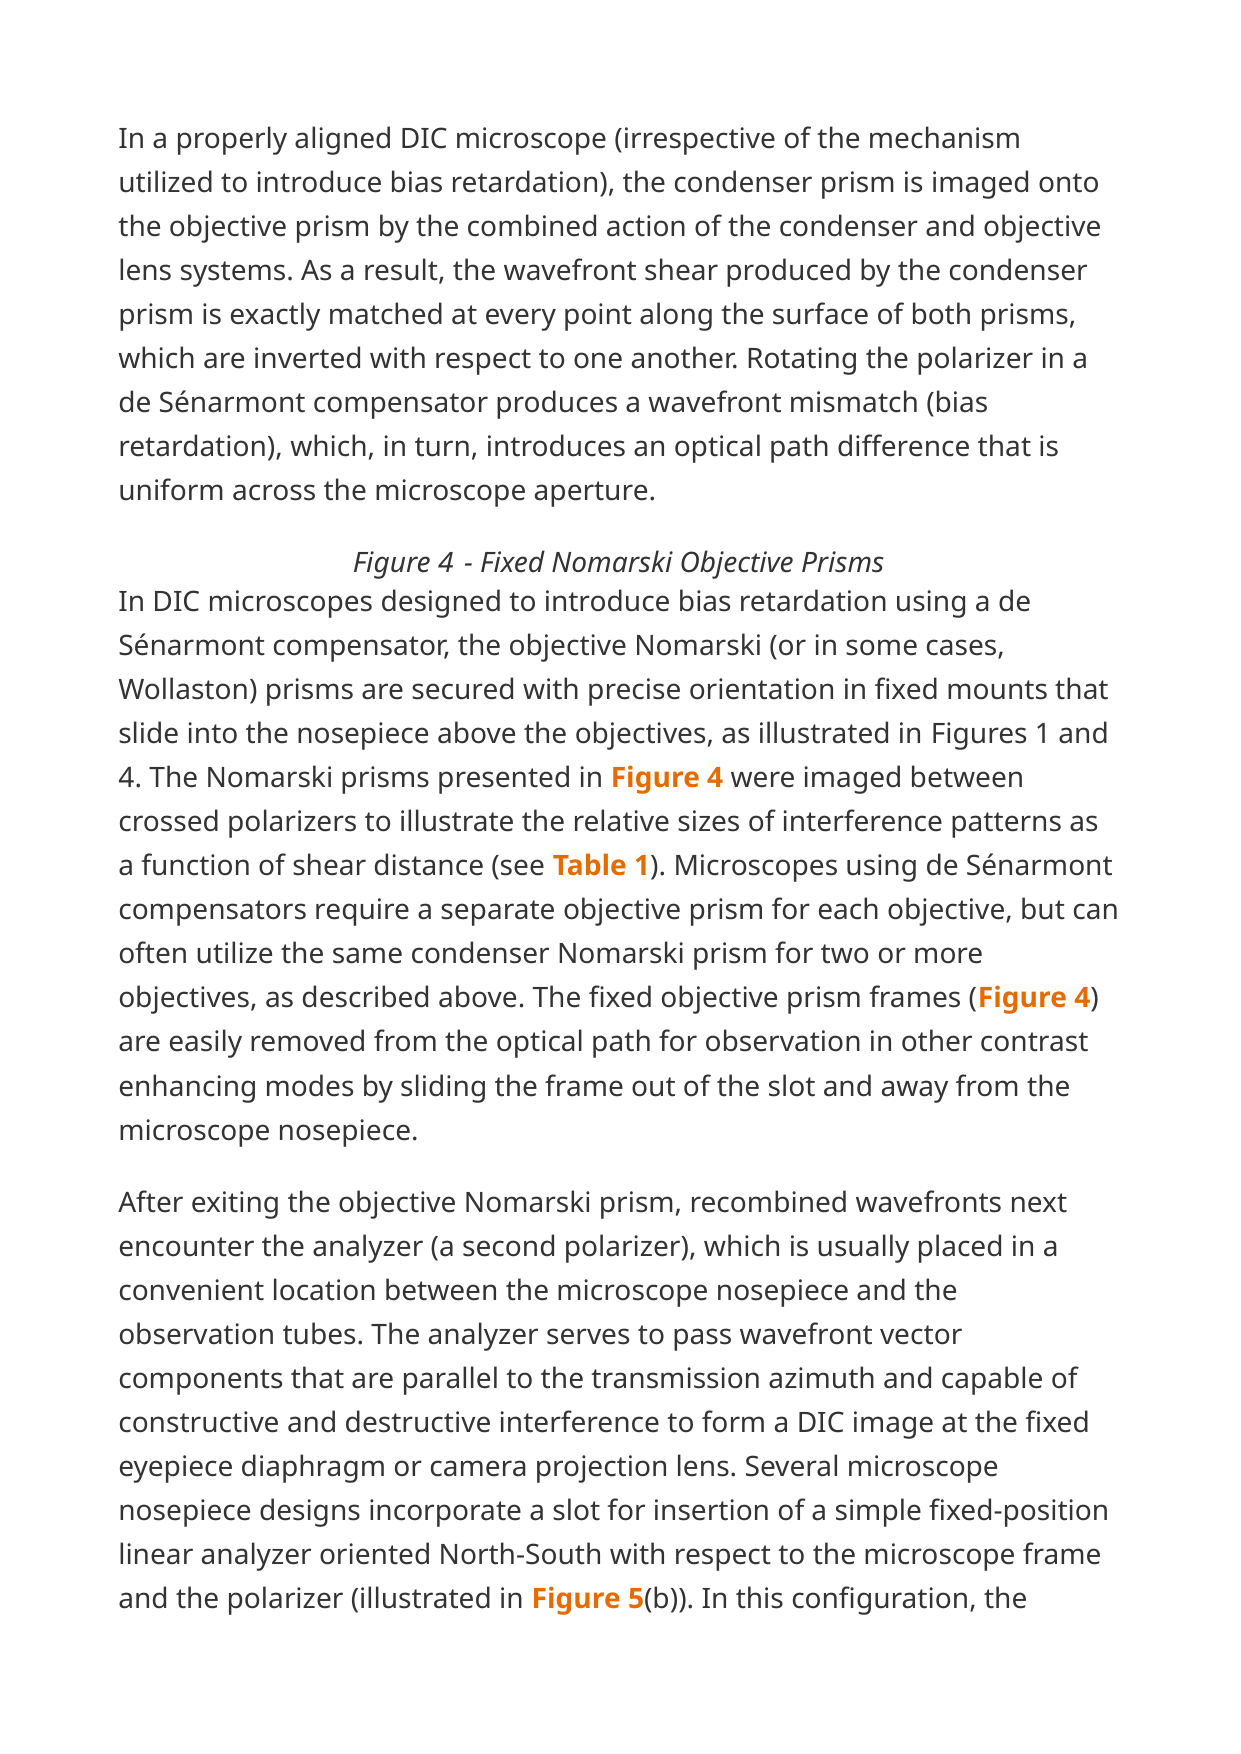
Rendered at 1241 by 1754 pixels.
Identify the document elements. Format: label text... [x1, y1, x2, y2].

text After exiting the objective Nomarski prism, recombined wavefronts next encounter the analyzer (a second polarizer), which is usually placed in a convenient location between the microscope nosepiece and the observation tubes. The analyzer serves to pass wavefront vector components that are parallel to the transmission azimuth and capable of constructive and destructive interference to form a DIC image at the fixed eyepiece diaphragm or camera projection lens. Several microscope nosepiece designs incorporate a slot for insertion of a simple fixed-position linear analyzer oriented North-South with respect to the microscope frame and the polarizer (illustrated in Figure 5(b)). In this configuration, the [118, 1182, 1122, 1617]
subtitle Figure 4 - Fixed Nomarski Objective Prisms [118, 543, 1122, 581]
text In a properly aligned DIC microscope (irrespective of the mechanism utilized to introduce bias retardation), the condenser prism is imaged onto the objective prism by the combined action of the condenser and objective lens systems. As a result, the wavefront shear produced by the condenser prism is exactly matched at every point along the surface of both prisms, which are inverted with respect to one another. Rotating the polarizer in a de Sénarmont compensator produces a wavefront mismatch (bias retardation), which, in turn, introduces an optical path difference that is uniform across the microscope aperture. [118, 118, 1122, 509]
text In DIC microscopes designed to introduce bias retardation using a de Sénarmont compensator, the objective Nomarski (or in some cases, Wollaston) prisms are secured with precise orientation in fixed mounts that slide into the nosepiece above the objectives, as illustrated in Figures 1 and 4. The Nomarski prisms presented in Figure 4 were imaged between crossed polarizers to illustrate the relative sizes of interference patterns as a function of shear distance (see Table 1). Microscopes using de Sénarmont compensators require a separate objective prism for each objective, but can often utilize the same condenser Nomarski prism for two or more objectives, as described above. The fixed objective prism frames (Figure 4) are easily removed from the optical path for observation in other contrast enhancing modes by sliding the frame out of the slot and away from the microscope nosepiece. [118, 581, 1122, 1148]
